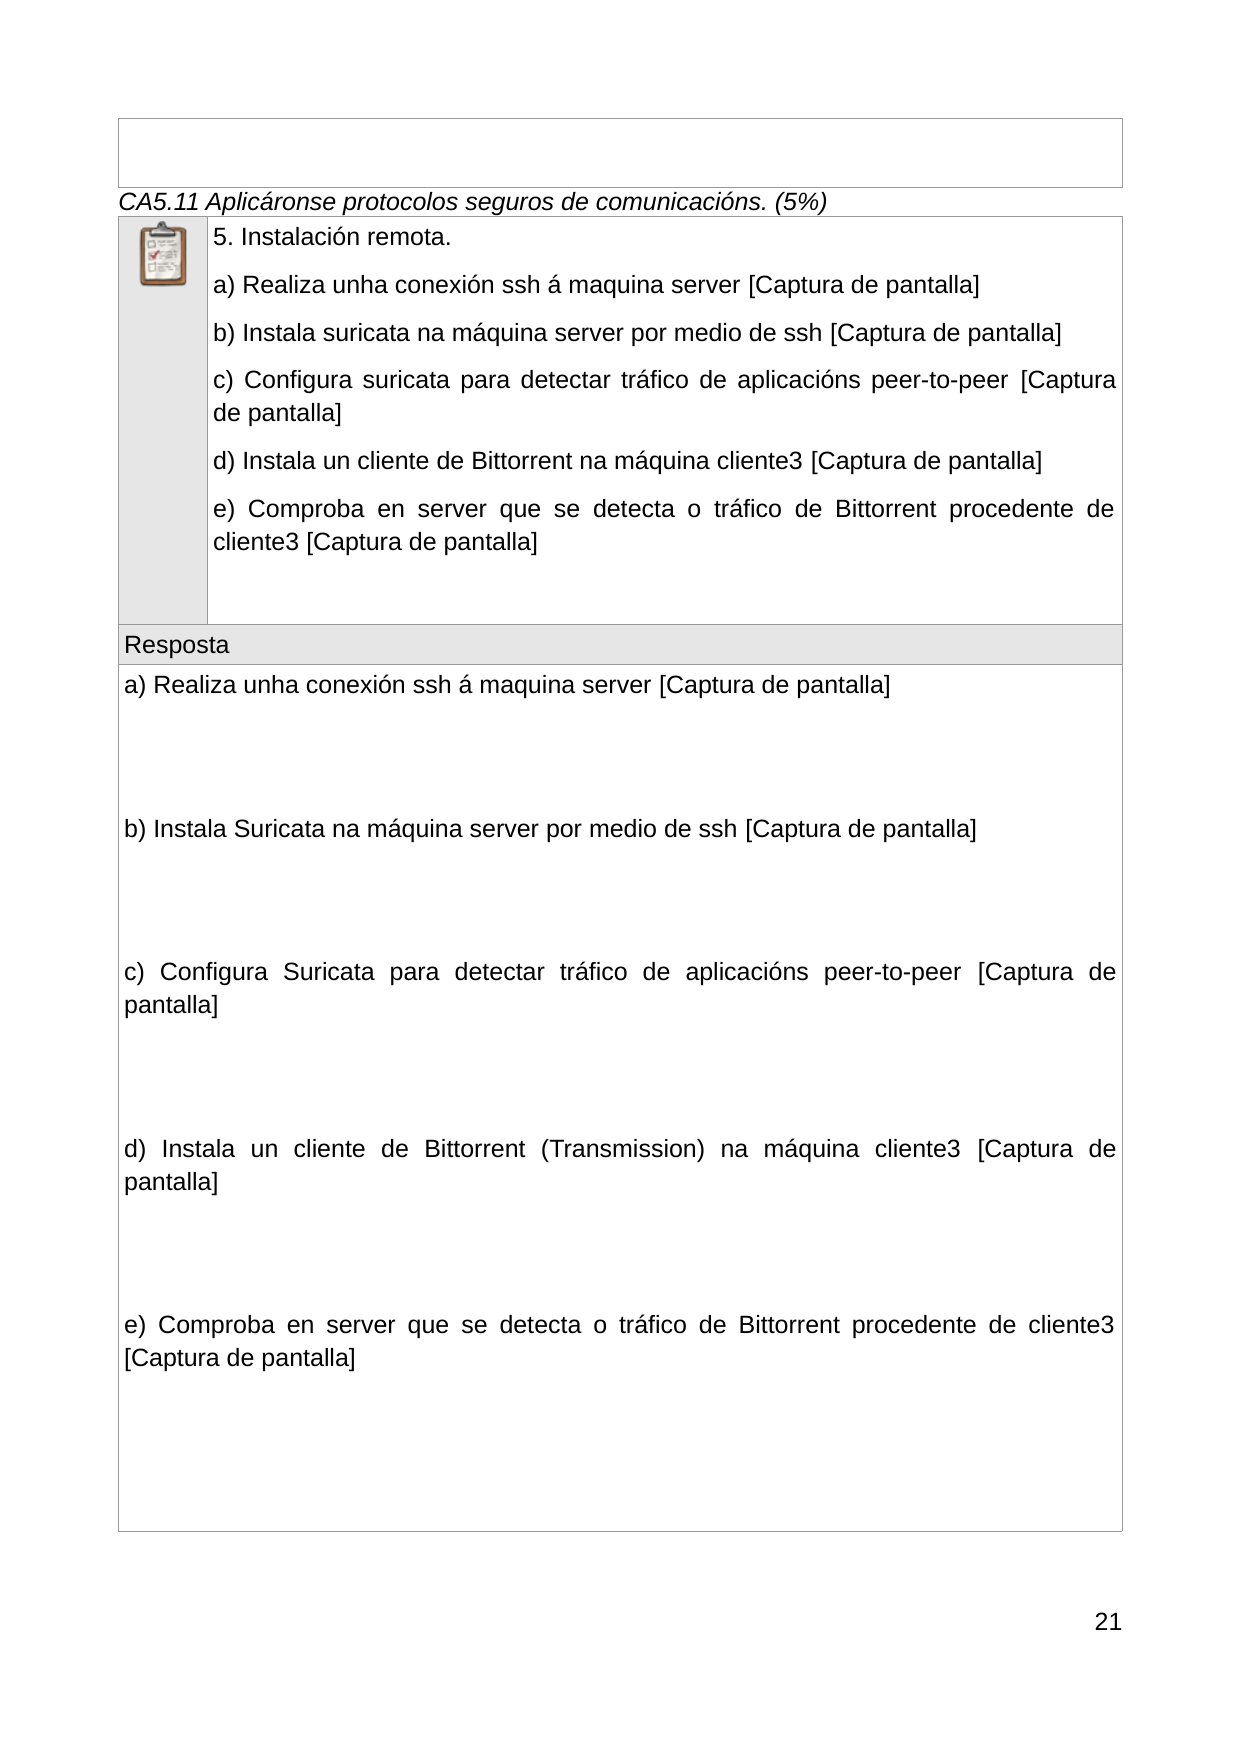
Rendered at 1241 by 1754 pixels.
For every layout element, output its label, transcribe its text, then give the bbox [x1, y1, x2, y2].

picture [130, 221, 195, 287]
table_cell Resposta [119, 625, 1122, 664]
table_header 5. Instalación remota. a) Realiza unha conexión ssh á maquina server [Captura de pantalla] b) Instala suricata na máquina server por medio de ssh [Captura de pantalla] c) Configura suricata para detectar tráfico de aplicacións peer-to-peer [Captura de pantalla] d) Instala un cliente de Bittorrent na máquina cliente3 [Captura de pantalla] e) Comproba en server que se detecta o tráfico de Bittorrent procedente de cliente3 [Captura de pantalla] [208, 217, 1122, 624]
table_cell a) Realiza unha conexión ssh á maquina server [Captura de pantalla] b) Instala Suricata na máquina server por medio de ssh [Captura de pantalla] c) Configura Suricata para detectar tráfico de aplicacións peer-to-peer [Captura de pantalla] d) Instala un cliente de Bittorrent (Transmission) na máquina cliente3 [Captura de pantalla] e) Comproba en server que se detecta o tráfico de Bittorrent procedente de cliente3 [Captura de pantalla] [119, 665, 1122, 1531]
table_cell [119, 119, 1122, 187]
text CA5.11 Aplicáronse protocolos seguros de comunicacións. (5%) [118, 188, 1122, 216]
table_header [119, 217, 207, 624]
